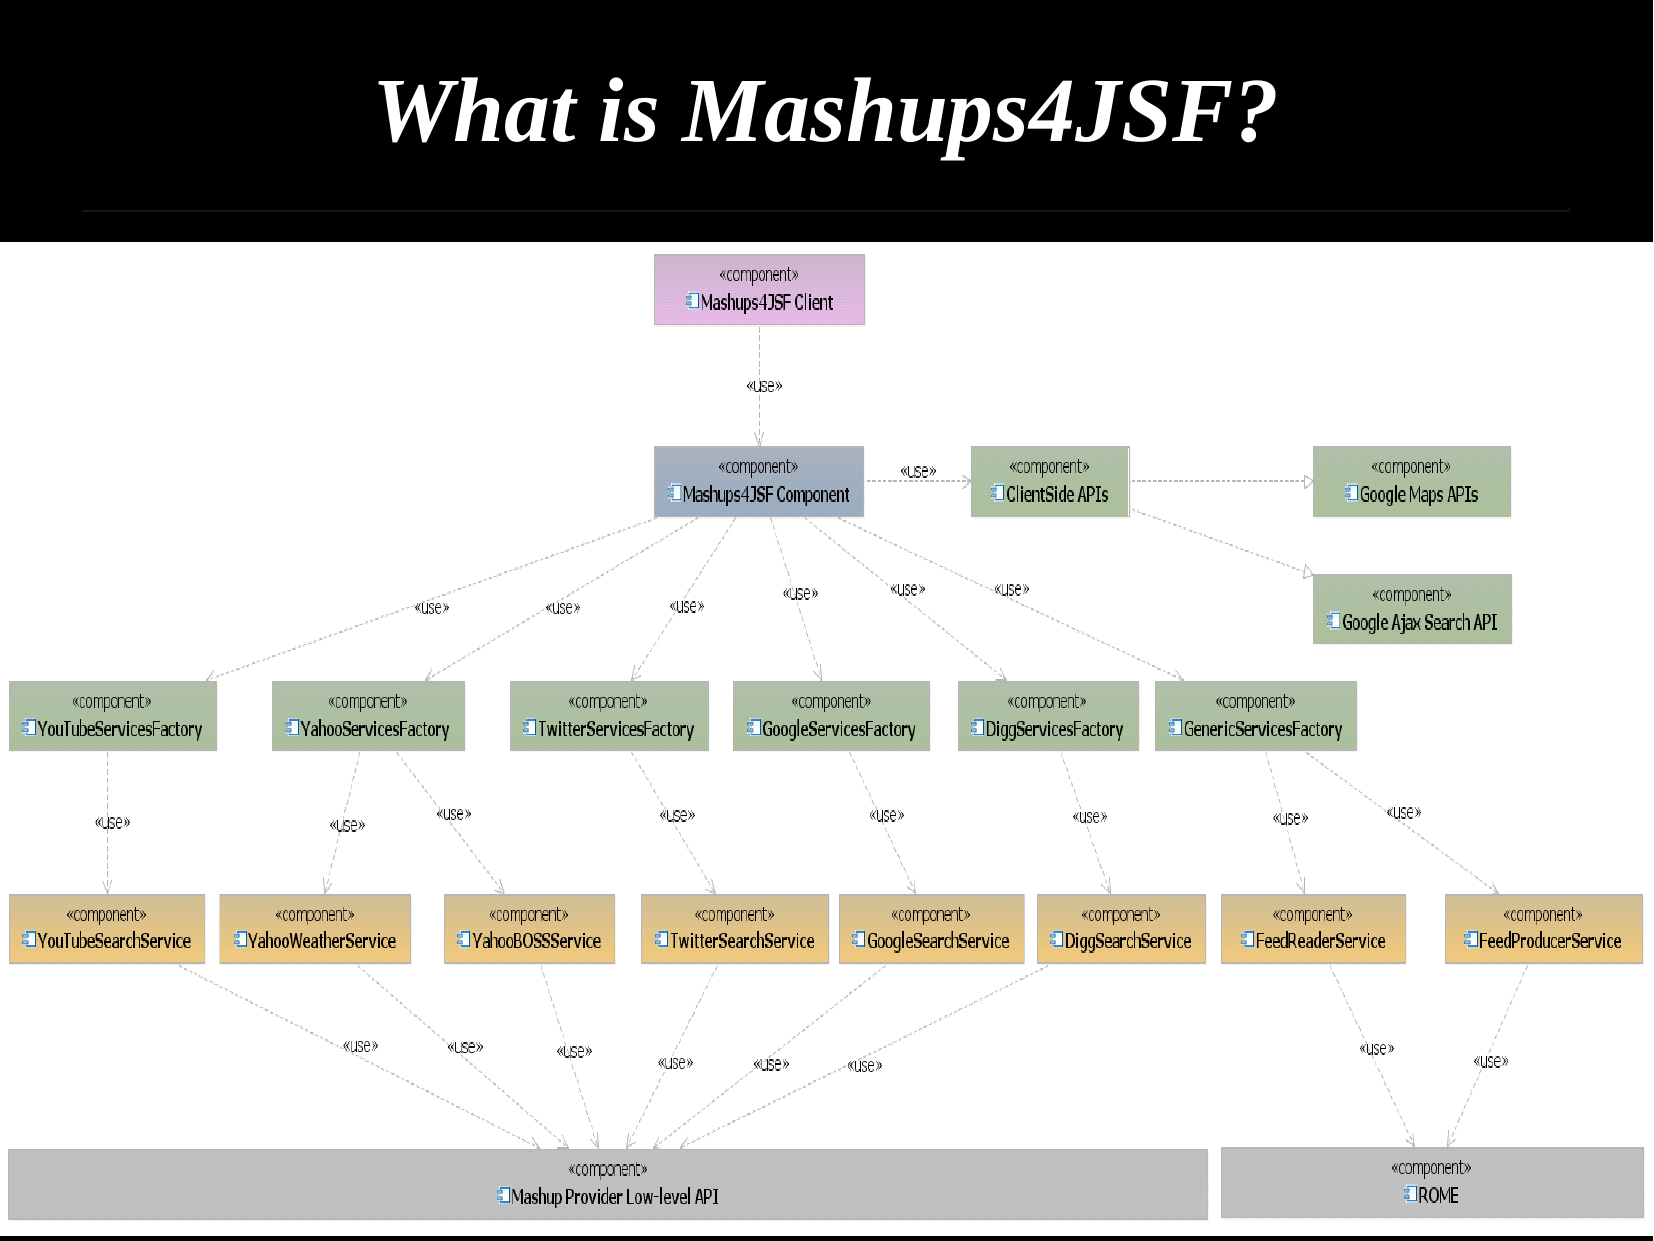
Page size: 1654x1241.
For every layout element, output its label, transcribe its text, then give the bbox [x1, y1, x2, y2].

picture [0, 242, 1654, 1236]
title What is Mashups4JSF? [82, 0, 1571, 208]
